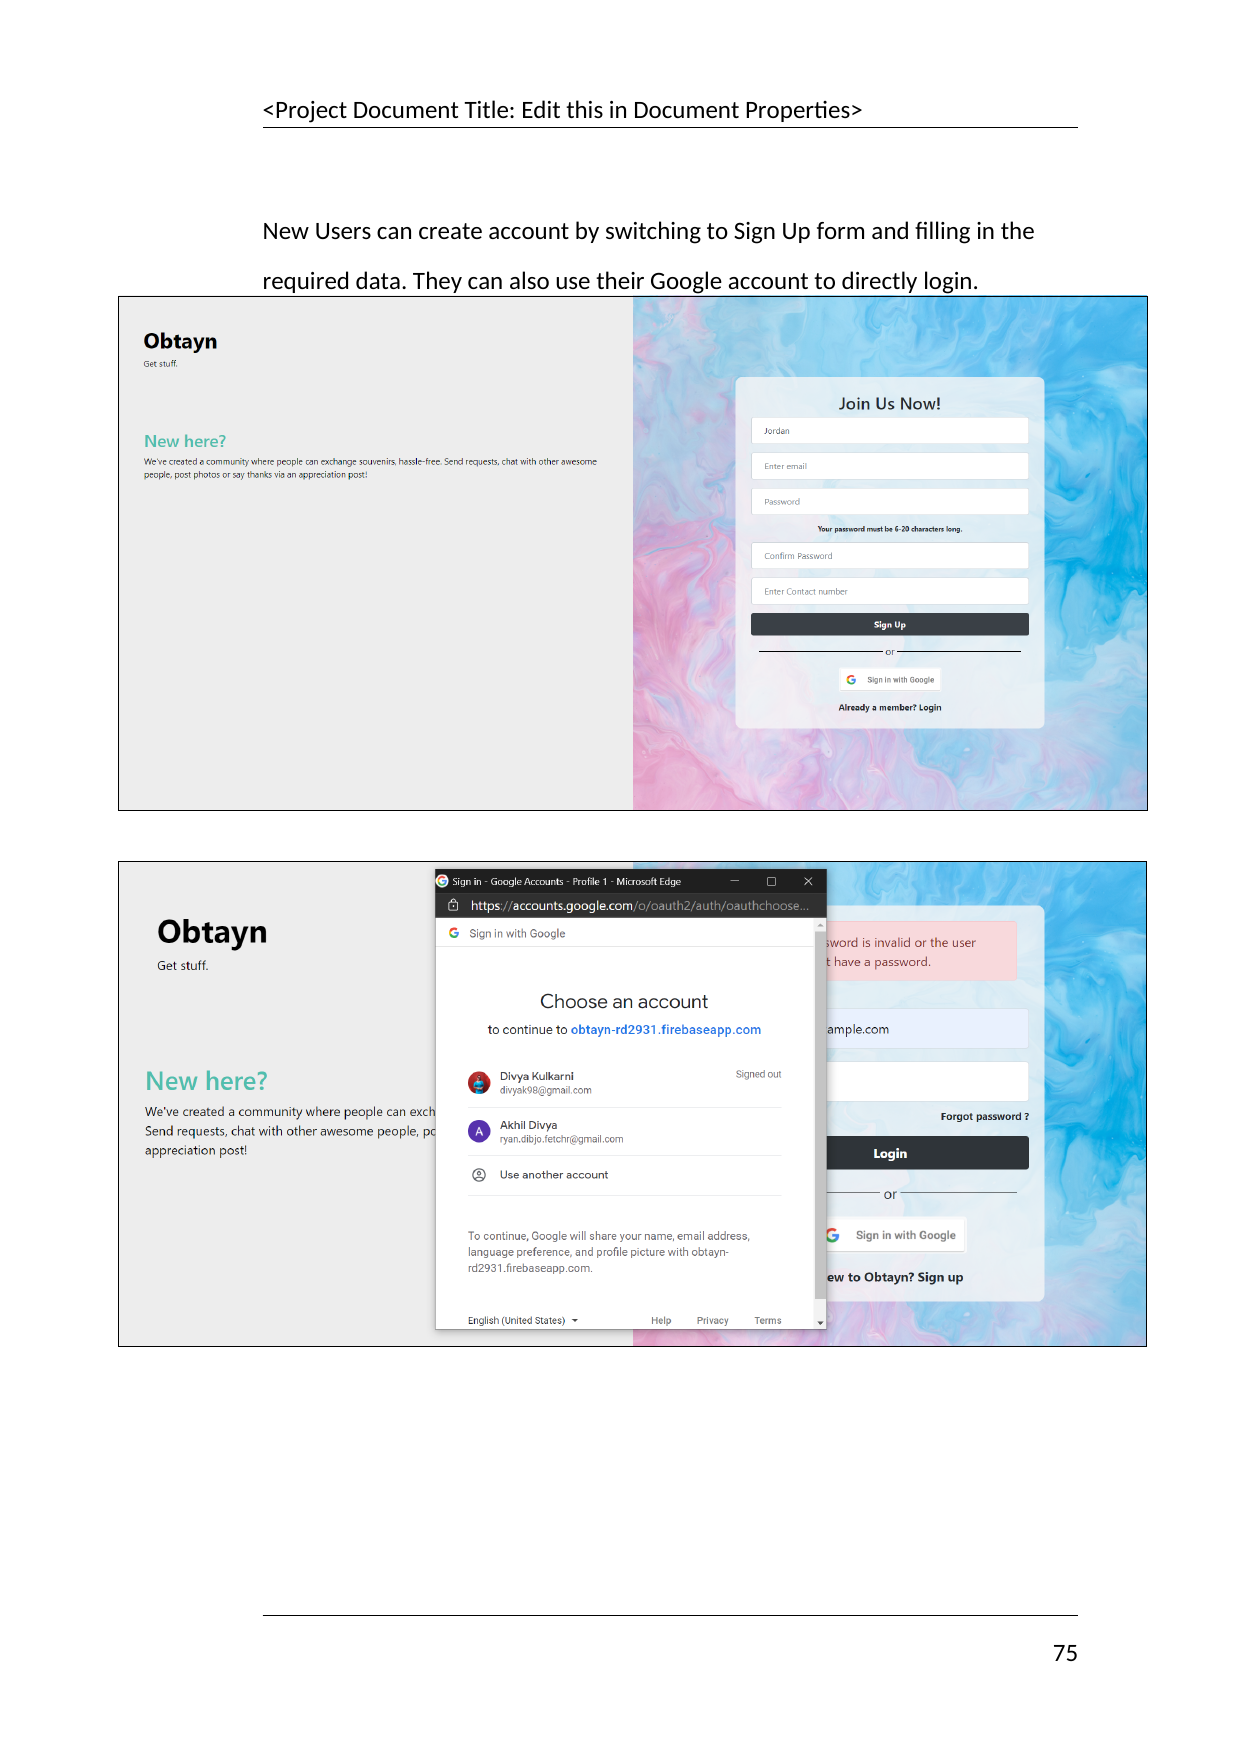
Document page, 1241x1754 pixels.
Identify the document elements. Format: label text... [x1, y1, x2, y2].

picture [119, 297, 1147, 810]
picture [119, 862, 1146, 1346]
text New Users can create account by switching to Sign Up form and filling in the required data. They can also use their Google account to directly login. [262, 195, 1078, 295]
